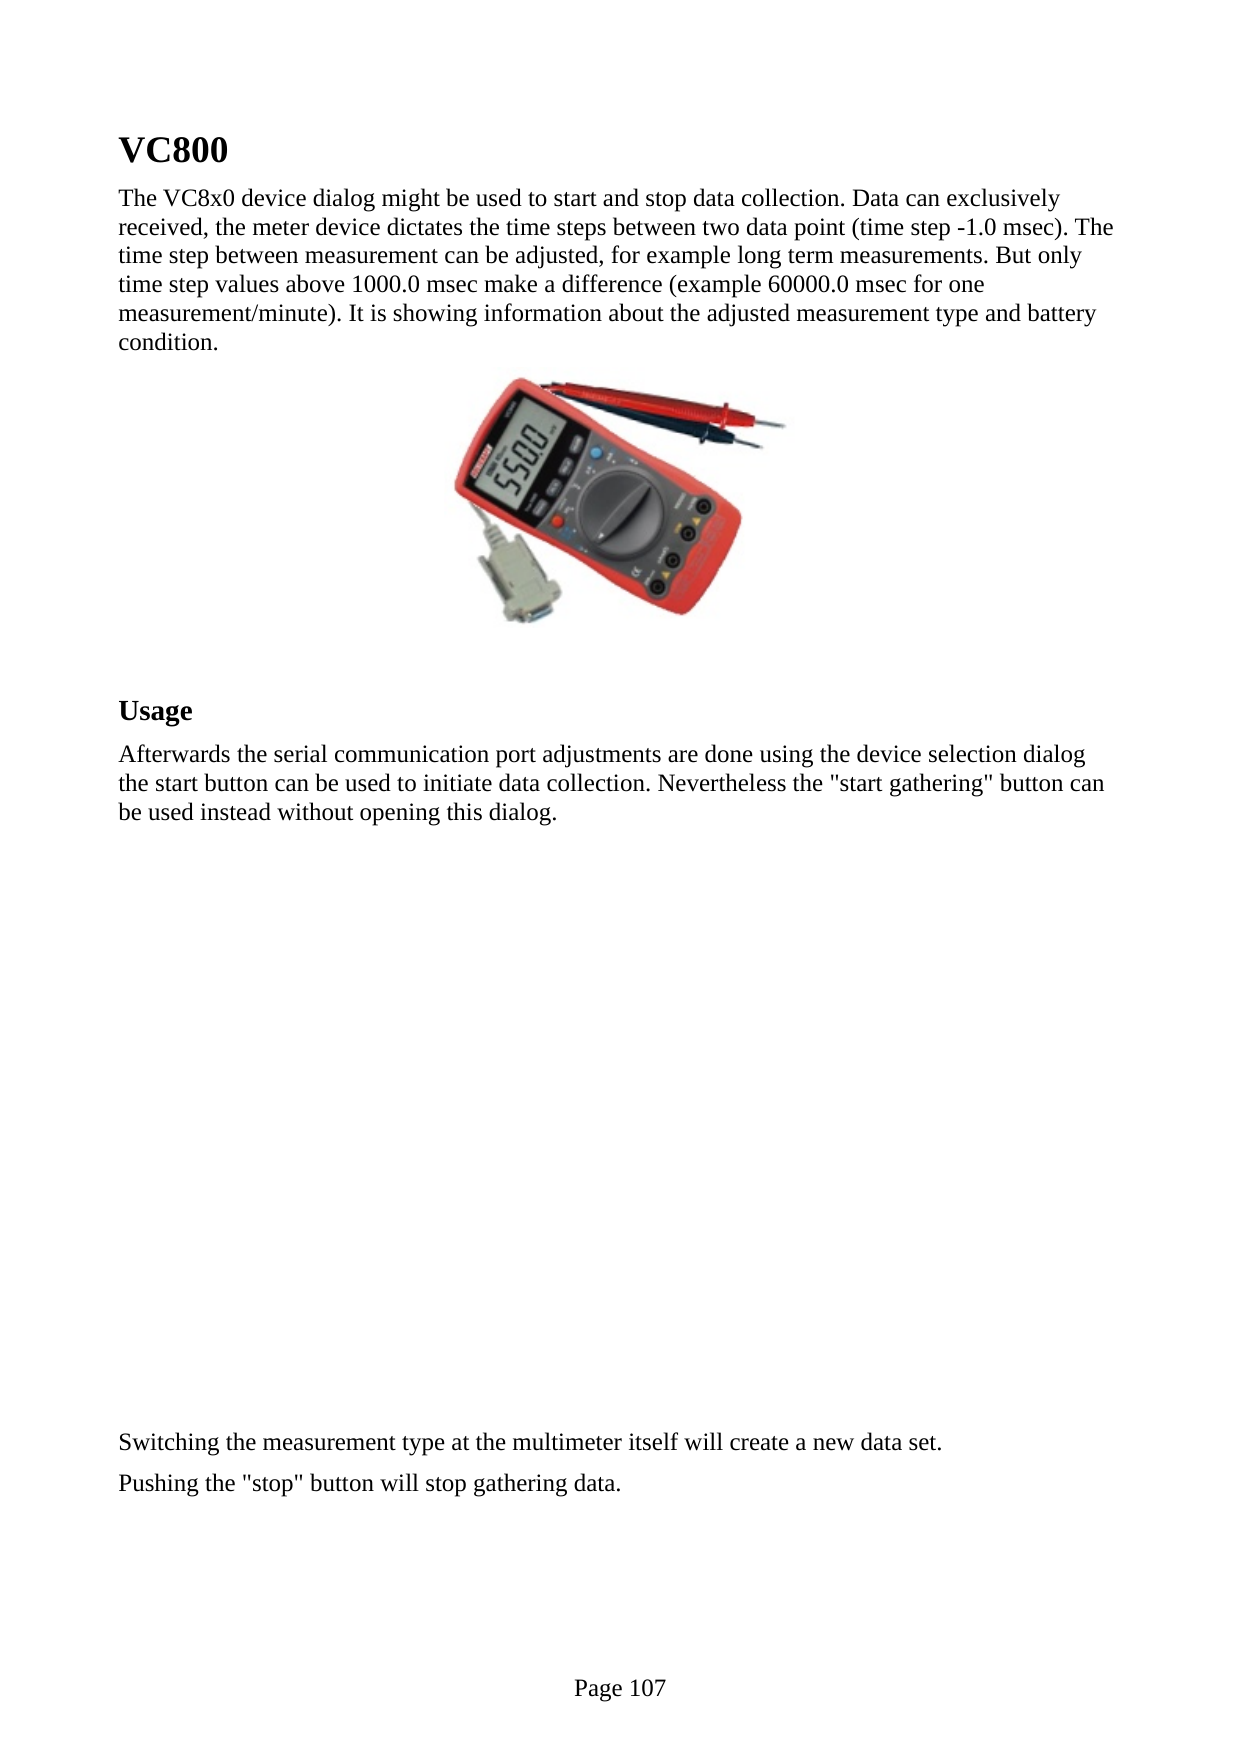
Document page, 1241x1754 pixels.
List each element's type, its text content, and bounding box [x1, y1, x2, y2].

subtitle VC800 [118, 127, 1122, 170]
text Switching the measurement type at the multimeter itself will create a new data set. [118, 1427, 1122, 1456]
text Pushing the "stop" button will stop gathering data. [118, 1468, 1122, 1497]
subtitle Usage [118, 693, 1122, 727]
picture [444, 367, 796, 628]
text The VC8x0 device dialog might be used to start and stop data collection. Data can exclusively received, the meter device dictates the time steps between two data point (time step -1.0 msec). The time step between measurement can be adjusted, for example long term measurements. But only time step values above 1000.0 msec make a difference (example 60000.0 msec for one measurement/minute). It is showing information about the adjusted measurement type and battery condition. [118, 183, 1122, 355]
text Afterwards the serial communication port adjustments are done using the device selection dialog the start button can be used to initiate data collection. Nevertheless the "start gathering" button can be used instead without opening this dialog. [118, 739, 1122, 826]
